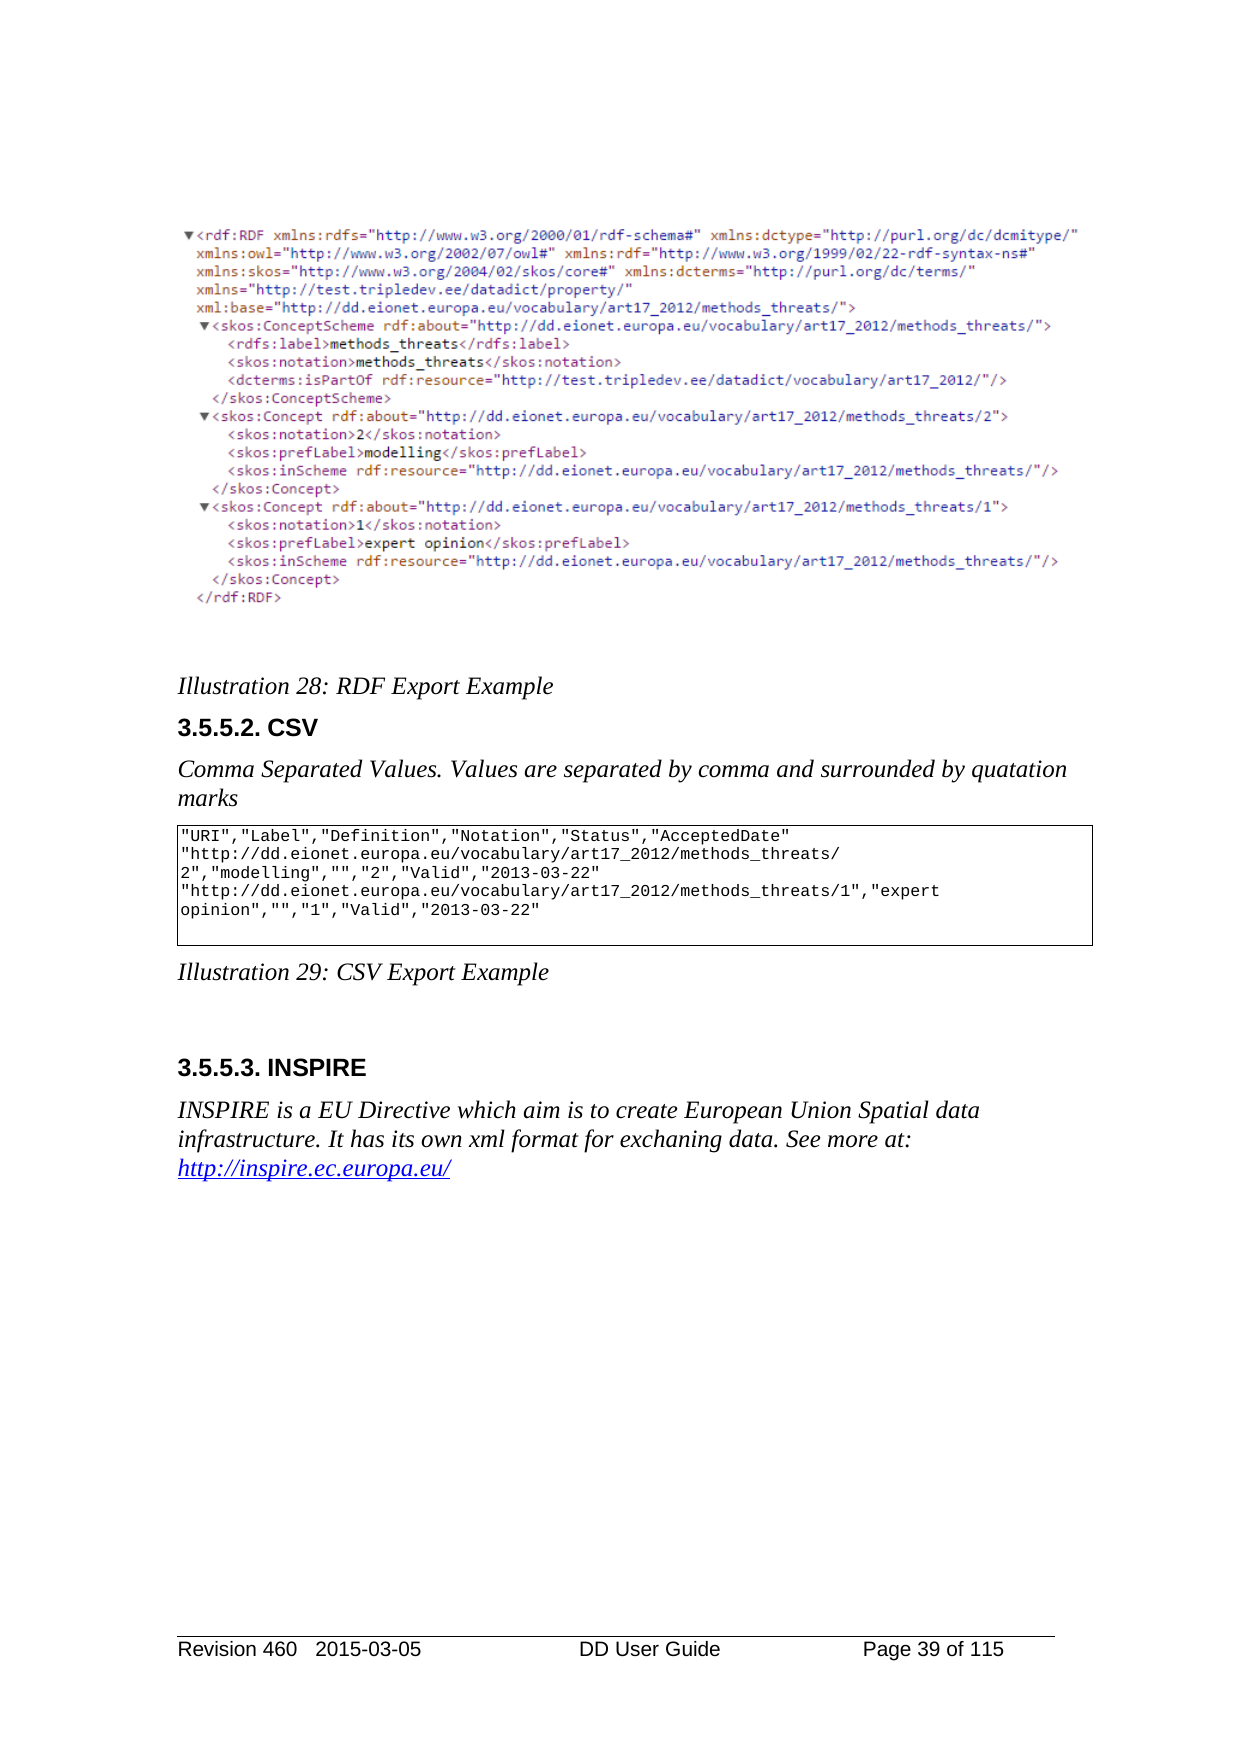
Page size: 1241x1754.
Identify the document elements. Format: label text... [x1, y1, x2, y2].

subtitle INSPIRE [177, 1053, 1092, 1082]
text Illustration 29: CSV Export Example [177, 957, 1092, 986]
text Illustration 28: RDF Export Example [177, 671, 1092, 700]
subtitle CSV [177, 712, 1092, 741]
text INSPIRE is a EU Directive which aim is to create European Union Spatial data infrastructure. It has its own xml format for exchaning data. See more at: http://inspire.ec.europa.eu/ [177, 1094, 1092, 1182]
list "URI","Label","Definition","Notation","Status","AcceptedDate" "http://dd.eionet.europa.eu/vocabulary/art17_2012/methods_threats/2","modelling","","2","Valid","2013-03-22" "http://dd.eionet.europa.eu/vocabulary/art17_2012/methods_threats/1","expert opinion","","1","Valid","2013-03-22" [178, 826, 1092, 945]
text Comma Separated Values. Values are separated by comma and surrounded by quatation marks [177, 754, 1092, 812]
